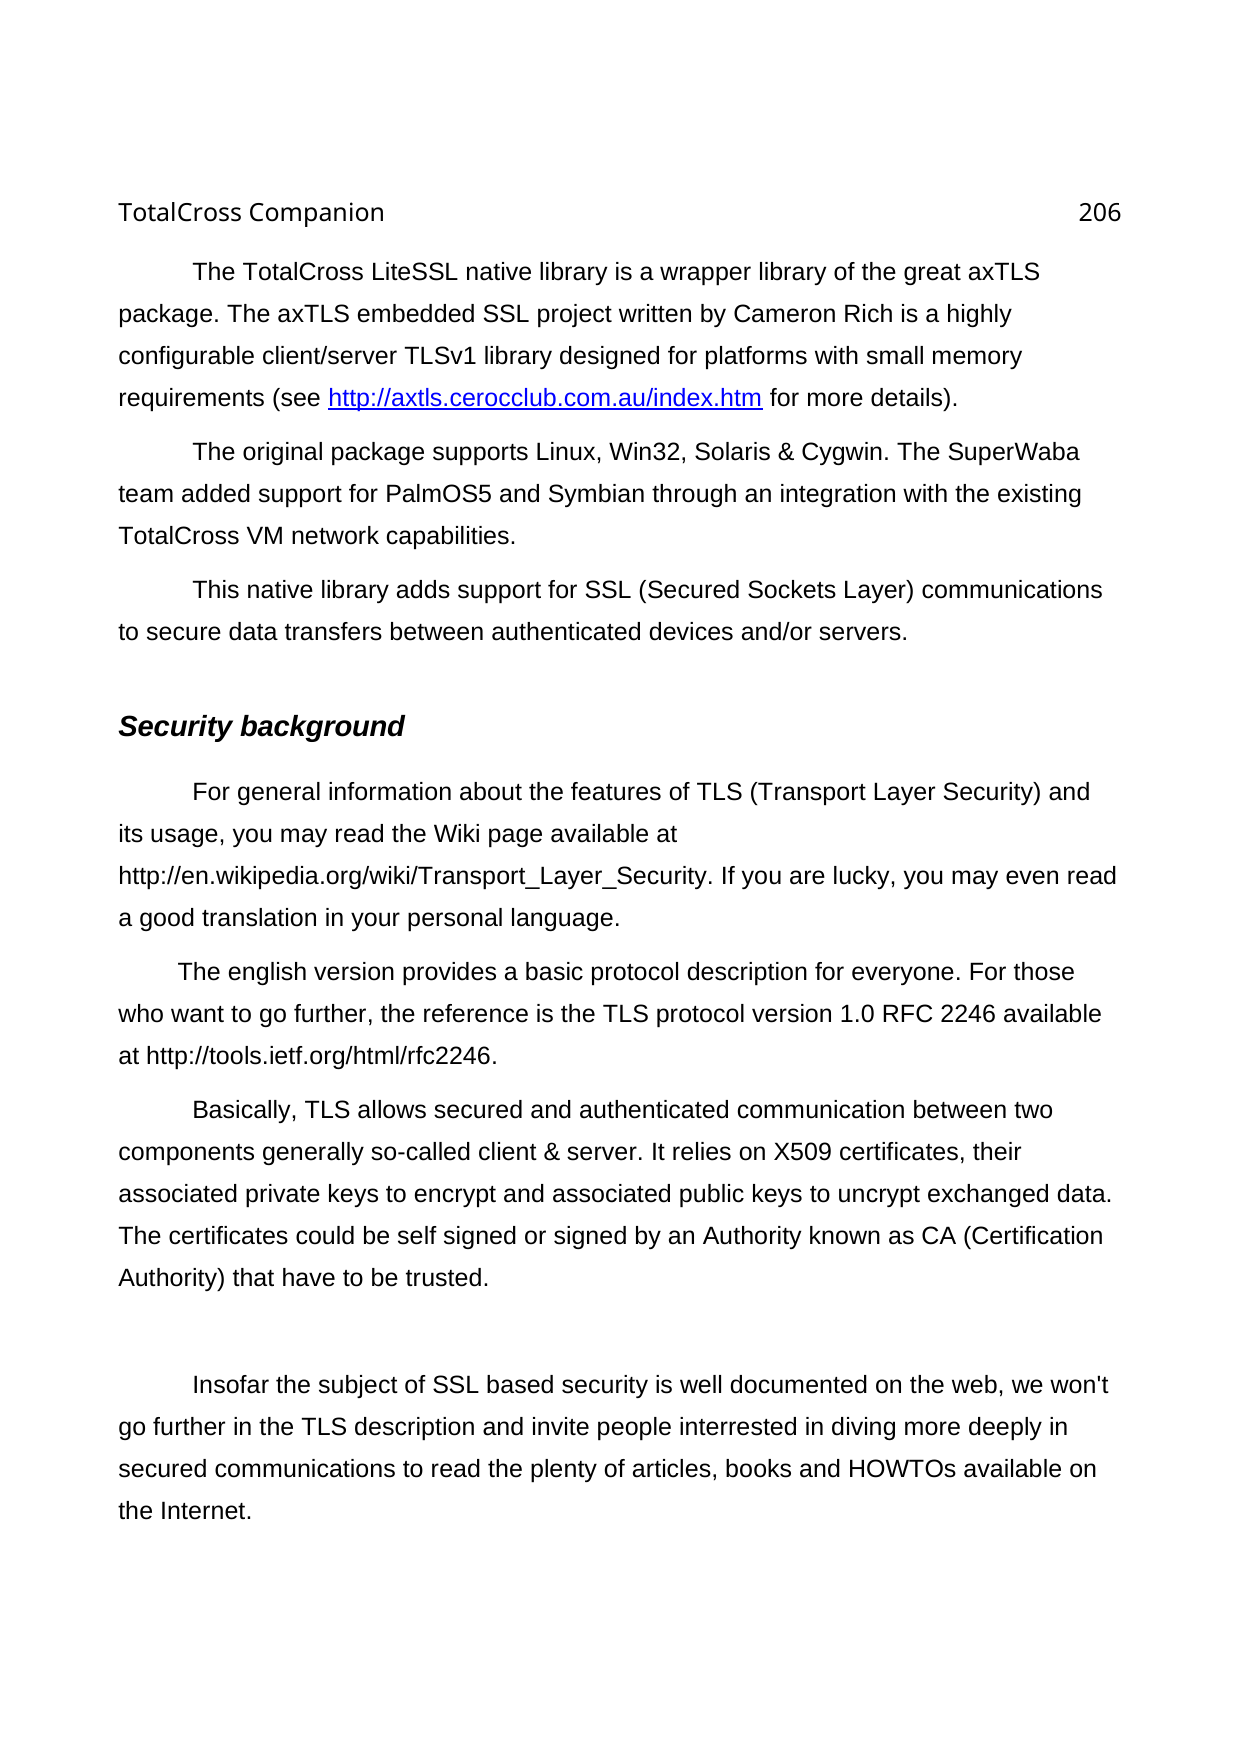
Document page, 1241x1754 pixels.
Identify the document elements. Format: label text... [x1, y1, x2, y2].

text The original package supports Linux, Win32, Solaris & Cygwin. The SuperWaba team added support for PalmOS5 and Symbian through an integration with the existing TotalCross VM network capabilities. [118, 438, 1122, 550]
text The english version provides a basic protocol description for everyone. For those who want to go further, the reference is the TLS protocol version 1.0 RFC 2246 available at http://tools.ietf.org/html/rfc2246. [118, 958, 1122, 1070]
subtitle Security background [118, 710, 1122, 743]
text Insofar the subject of SSL based security is well documented on the web, we won't go further in the TLS description and invite people interrested in diving more deeply in secured communications to read the plenty of articles, books and HOWTOs available on the Internet. [118, 1371, 1122, 1525]
text For general information about the features of TLS (Transport Layer Security) and its usage, you may read the Wiki page available at http://en.wikipedia.org/wiki/Transport_Layer_Security. If you are lucky, you may even read a good translation in your personal language. [118, 778, 1122, 932]
text This native library adds support for SSL (Secured Sockets Layer) communications to secure data transfers between authenticated devices and/or servers. [118, 576, 1122, 646]
text The TotalCross LiteSSL native library is a wrapper library of the great axTLS package. The axTLS embedded SSL project written by Cameron Rich is a highly configurable client/server TLSv1 library designed for platforms with small memory requirements (see http://axtls.cerocclub.com.au/index.htm for more details). [118, 258, 1122, 412]
text Basically, TLS allows secured and authenticated communication between two components generally so-called client & server. It relies on X509 certificates, their associated private keys to encrypt and associated public keys to uncrypt exchanged data. The certificates could be self signed or signed by an Authority known as CA (Certification Authority) that have to be trusted. [118, 1096, 1122, 1292]
